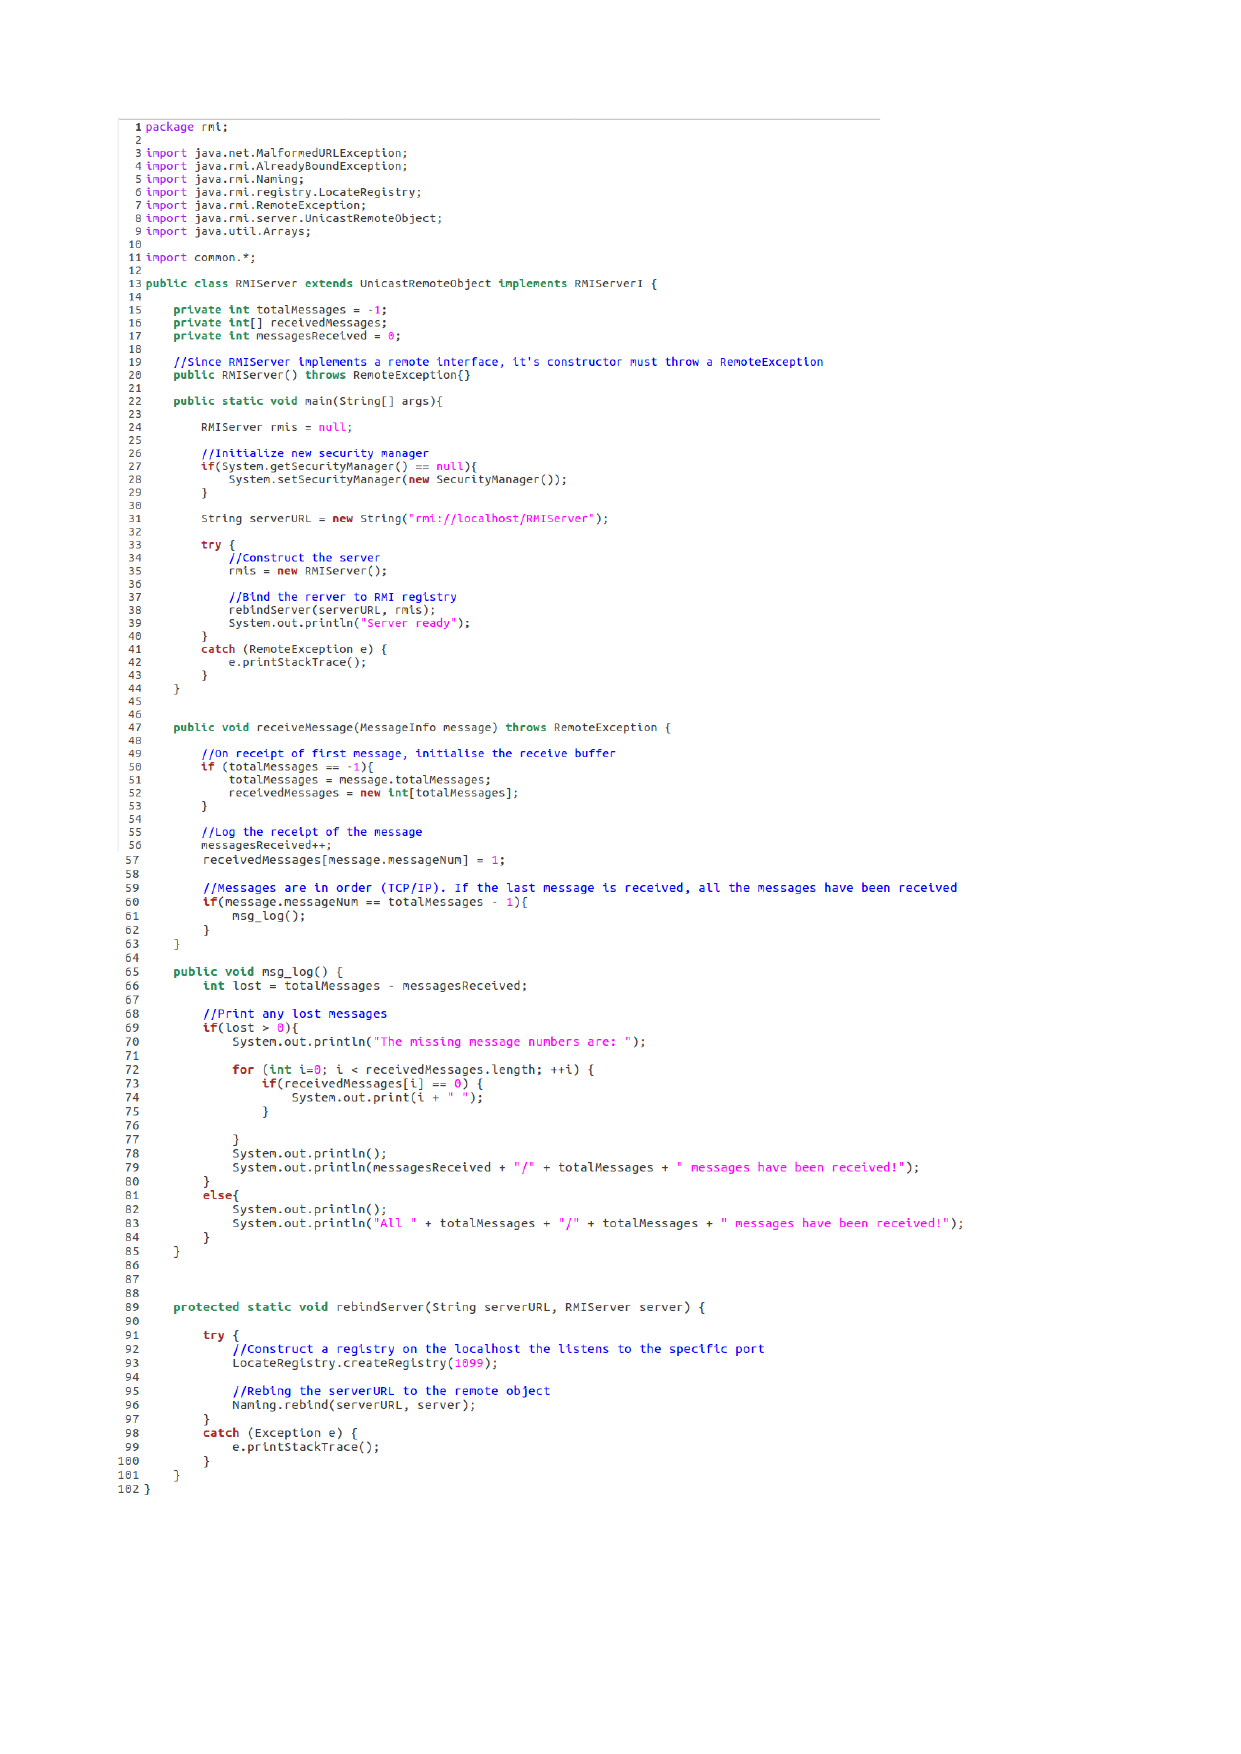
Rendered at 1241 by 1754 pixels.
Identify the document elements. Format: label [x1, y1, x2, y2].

picture [117, 118, 1008, 1495]
